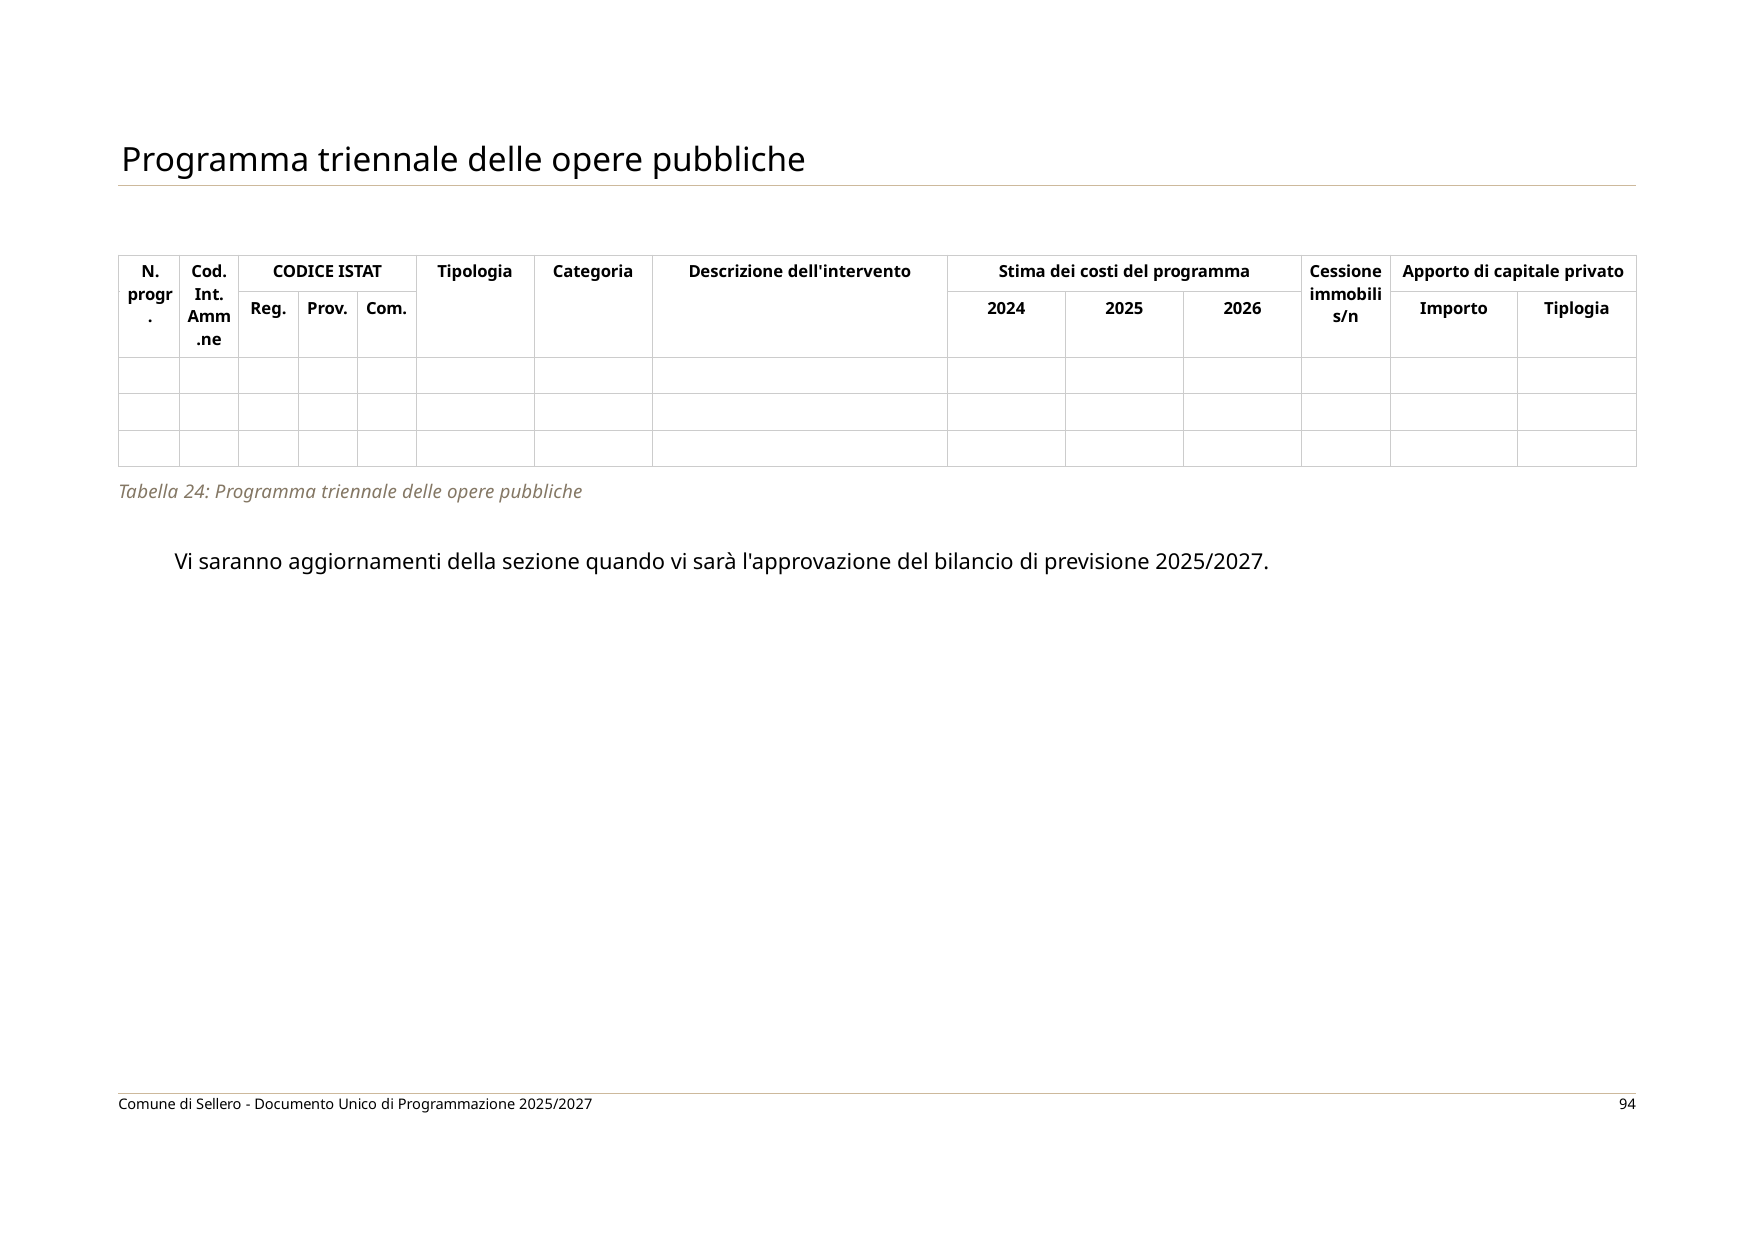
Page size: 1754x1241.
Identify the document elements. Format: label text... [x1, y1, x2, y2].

table_header Descrizione dell'intervento [653, 256, 947, 356]
table_header N. progr. [120, 256, 179, 356]
table_cell [358, 431, 416, 466]
table_cell Reg. [239, 292, 298, 356]
table_cell [239, 358, 298, 393]
table_cell [1302, 394, 1390, 430]
table_cell [120, 431, 179, 466]
table_header Categoria [535, 256, 652, 356]
table_cell [1184, 358, 1301, 393]
table_cell Com. [358, 292, 416, 356]
table_header Apporto di capitale privato [1391, 256, 1636, 291]
table_cell [1302, 431, 1390, 466]
table_header Cessione immobili s/n [1302, 256, 1390, 356]
text Vi saranno aggiornamenti della sezione quando vi sarà l'approvazione del bilancio di previsione 2025/2027. [118, 546, 1636, 576]
table_cell [239, 394, 298, 430]
table_header Tipologia [417, 256, 534, 356]
table_cell [948, 431, 1065, 466]
table_cell [120, 394, 179, 430]
table_cell [1391, 431, 1517, 466]
table_cell [180, 358, 238, 393]
table_cell Importo [1391, 292, 1517, 356]
text Programma triennale delle opere pubbliche [118, 133, 1636, 185]
table_cell [1518, 358, 1636, 393]
table_cell [299, 431, 357, 466]
table_cell [417, 358, 534, 393]
table_cell Prov. [299, 292, 357, 356]
table_cell [1518, 431, 1636, 466]
table_cell [535, 358, 652, 393]
table_cell [653, 394, 947, 430]
table_cell [1391, 358, 1517, 393]
table_cell [653, 431, 947, 466]
table_cell [653, 358, 947, 393]
table_cell [417, 394, 534, 430]
table_cell [1066, 358, 1183, 393]
table_header Stima dei costi del programma [948, 256, 1301, 291]
table_cell [1302, 358, 1390, 393]
table_cell [180, 394, 238, 430]
table_header Cod. Int. Amm.ne [180, 256, 238, 356]
table_cell [299, 394, 357, 430]
table_cell [948, 394, 1065, 430]
table_cell [120, 358, 179, 393]
table_cell [1518, 394, 1636, 430]
table_cell [948, 358, 1065, 393]
table_cell Tiplogia [1518, 292, 1636, 356]
table_cell [1184, 394, 1301, 430]
text Tabella 24: Programma triennale delle opere pubbliche [118, 478, 1636, 504]
table_cell [358, 358, 416, 393]
table_cell [1184, 431, 1301, 466]
table_cell [299, 358, 357, 393]
table_cell 2026 [1184, 292, 1301, 356]
table_cell [358, 394, 416, 430]
table_header CODICE ISTAT [239, 256, 416, 291]
table_cell [417, 431, 534, 466]
table_cell 2025 [1066, 292, 1183, 356]
table_cell [1391, 394, 1517, 430]
table_cell [1066, 431, 1183, 466]
table_cell [239, 431, 298, 466]
table_cell 2024 [948, 292, 1065, 356]
table_cell [535, 394, 652, 430]
table_cell [1066, 394, 1183, 430]
table_cell [180, 431, 238, 466]
table_cell [535, 431, 652, 466]
